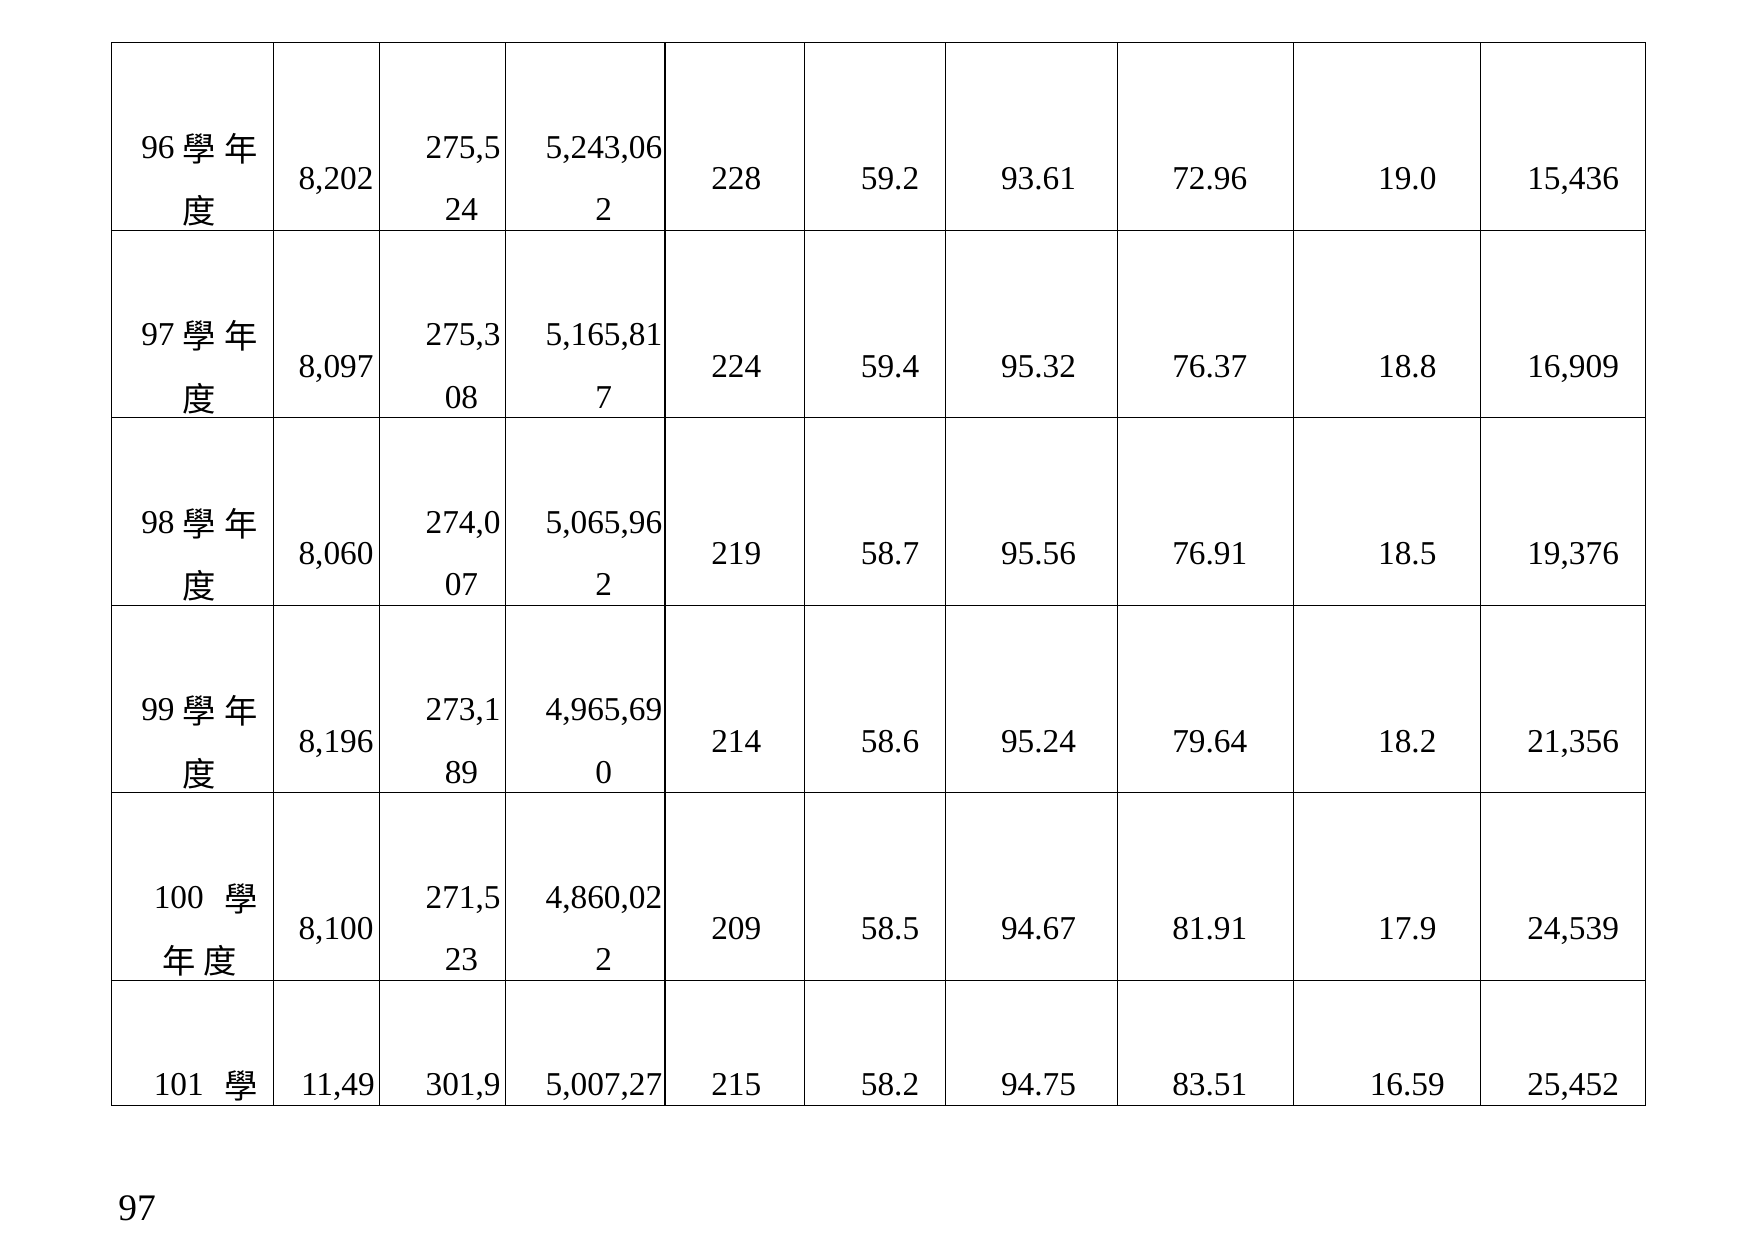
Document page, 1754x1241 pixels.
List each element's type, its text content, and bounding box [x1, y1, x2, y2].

table_cell 16.59 [1294, 981, 1480, 1105]
table_cell 79.64 [1118, 606, 1293, 792]
table_cell 96學年度 [112, 43, 273, 230]
table_cell 5,065,962 [506, 418, 664, 605]
table_cell 228 [666, 43, 804, 230]
table_cell 18.8 [1294, 231, 1480, 417]
table_cell 4,860,022 [506, 793, 664, 980]
table_cell 94.67 [946, 793, 1117, 980]
table_cell 224 [666, 231, 804, 417]
table_cell 301,9 [380, 981, 505, 1105]
table_cell 58.2 [805, 981, 945, 1105]
table_cell 95.32 [946, 231, 1117, 417]
table_cell 8,196 [274, 606, 379, 792]
table_cell 81.91 [1118, 793, 1293, 980]
table_cell 15,436 [1481, 43, 1645, 230]
table_cell 58.5 [805, 793, 945, 980]
table_cell 275,308 [380, 231, 505, 417]
table_cell 72.96 [1118, 43, 1293, 230]
table_cell 94.75 [946, 981, 1117, 1105]
table_cell 76.37 [1118, 231, 1293, 417]
table_cell 8,060 [274, 418, 379, 605]
table_cell 18.2 [1294, 606, 1480, 792]
table_cell 24,539 [1481, 793, 1645, 980]
table_cell 98學年度 [112, 418, 273, 605]
table_cell 59.4 [805, 231, 945, 417]
table_cell 8,202 [274, 43, 379, 230]
table_cell 100學年度 [112, 793, 273, 980]
table_cell 17.9 [1294, 793, 1480, 980]
table_cell 215 [666, 981, 804, 1105]
table_cell 25,452 [1481, 981, 1645, 1105]
table_cell 59.2 [805, 43, 945, 230]
table_cell 97學年度 [112, 231, 273, 417]
table_cell 8,100 [274, 793, 379, 980]
table_cell 5,165,817 [506, 231, 664, 417]
table_cell 214 [666, 606, 804, 792]
table_cell 271,523 [380, 793, 505, 980]
table_cell 19,376 [1481, 418, 1645, 605]
table_cell 18.5 [1294, 418, 1480, 605]
table_cell 273,189 [380, 606, 505, 792]
table_cell 275,524 [380, 43, 505, 230]
table_cell 95.56 [946, 418, 1117, 605]
table_cell 8,097 [274, 231, 379, 417]
table_cell 4,965,690 [506, 606, 664, 792]
table_cell 58.7 [805, 418, 945, 605]
table_cell 274,007 [380, 418, 505, 605]
table_cell 95.24 [946, 606, 1117, 792]
table_cell 5,007,27 [506, 981, 664, 1105]
table_cell 99學年度 [112, 606, 273, 792]
table_cell 11,49 [274, 981, 379, 1105]
table_cell 83.51 [1118, 981, 1293, 1105]
table_cell 219 [666, 418, 804, 605]
table_cell 209 [666, 793, 804, 980]
table_cell 21,356 [1481, 606, 1645, 792]
table_cell 16,909 [1481, 231, 1645, 417]
table_cell 101學 [112, 981, 273, 1105]
table_cell 93.61 [946, 43, 1117, 230]
table_cell 58.6 [805, 606, 945, 792]
table_cell 5,243,062 [506, 43, 664, 230]
table_cell 19.0 [1294, 43, 1480, 230]
table_cell 76.91 [1118, 418, 1293, 605]
